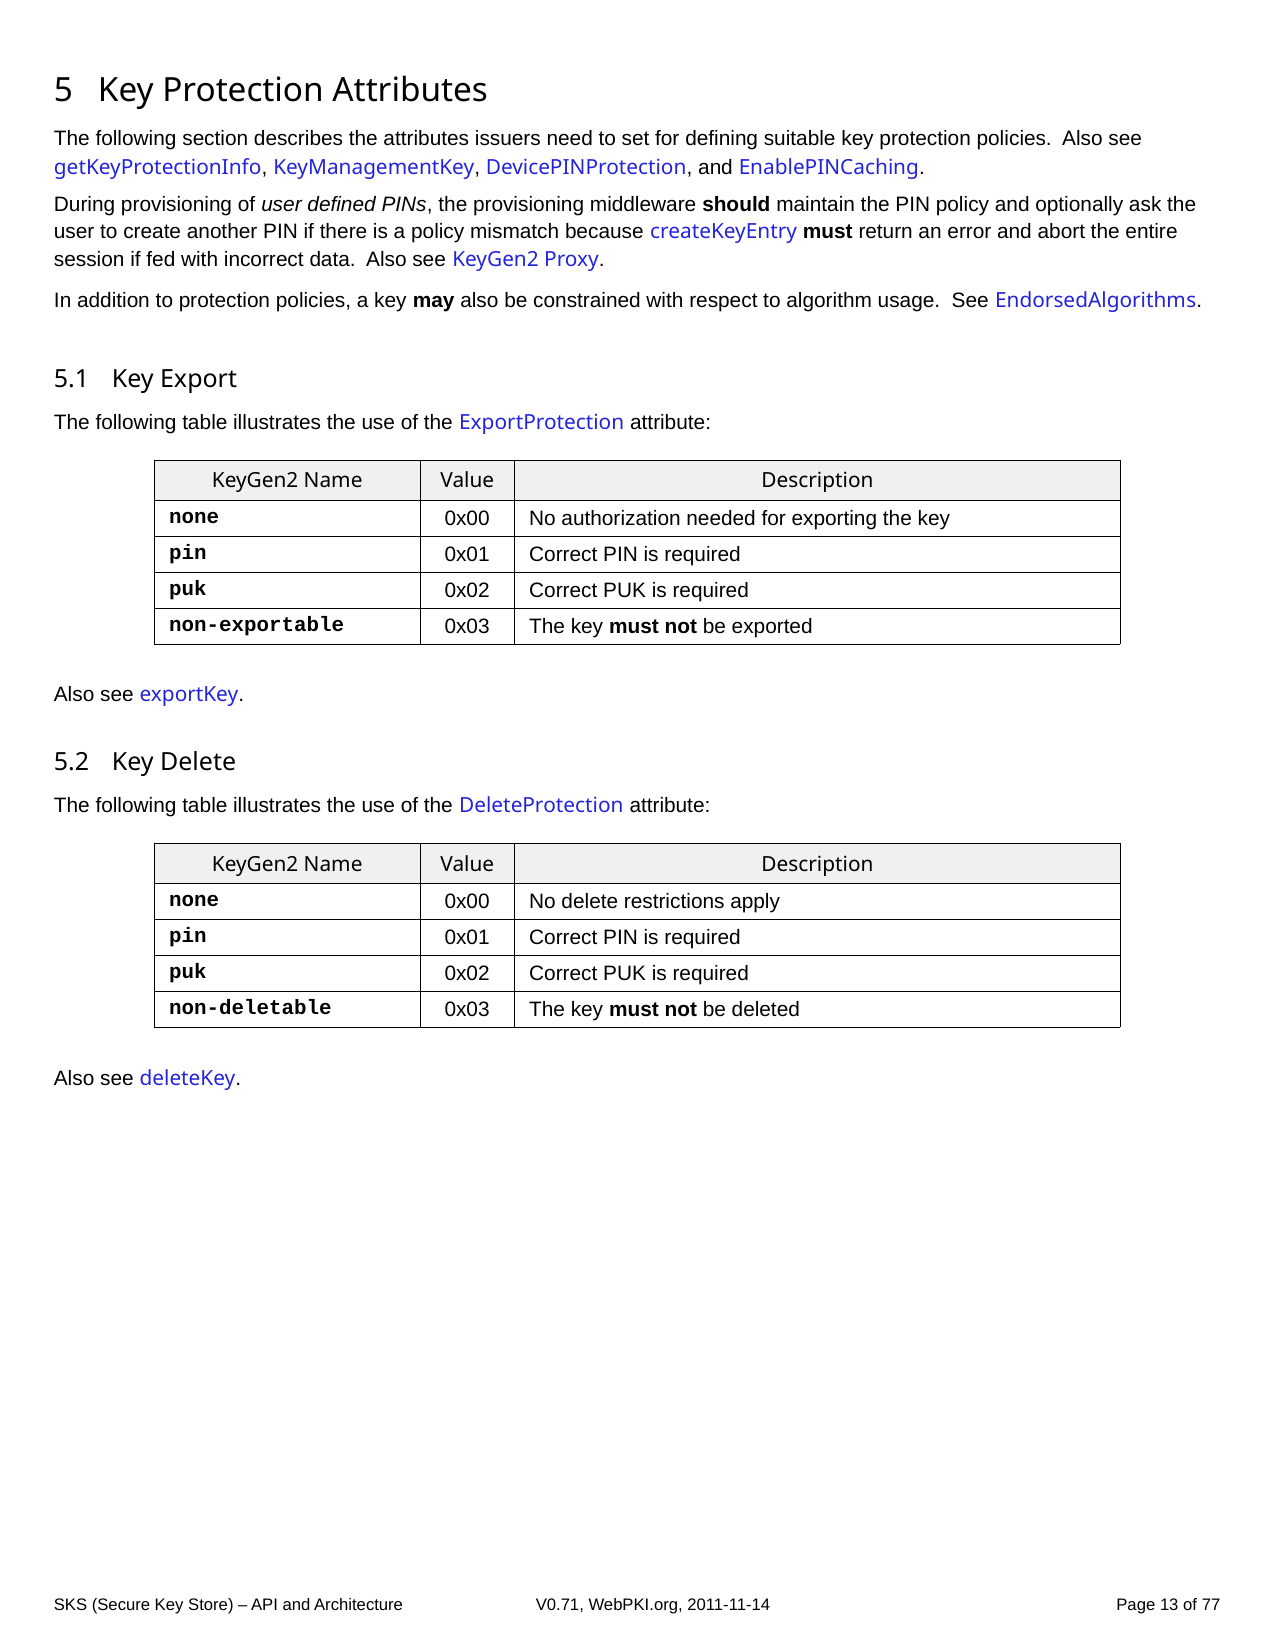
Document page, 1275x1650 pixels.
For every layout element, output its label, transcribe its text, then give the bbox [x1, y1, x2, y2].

table_cell 0x03 [421, 992, 514, 1027]
table_cell The key must not be deleted [515, 992, 1120, 1027]
text During provisioning of user defined PINs, the provisioning middleware should maintain the PIN policy and optionally ask the user to create another PIN if there is a policy mismatch because createKeyEntry must return an error and abort the entire session if fed with incorrect data. Also see KeyGen2 Proxy. [54, 192, 1221, 273]
text The following table illustrates the use of the DeleteProtection attribute: [54, 790, 1221, 819]
table_cell 0x00 [421, 501, 514, 536]
text In addition to protection policies, a key may also be constrained with respect to algorithm usage. See EndorsedAlgorithms. [54, 285, 1221, 313]
table_cell No authorization needed for exporting the key [515, 501, 1120, 536]
table_cell pin [155, 537, 420, 572]
table_cell No delete restrictions apply [515, 884, 1120, 919]
table_header Description [515, 844, 1120, 883]
table_cell Correct PUK is required [515, 956, 1120, 991]
table_cell non-deletable [155, 992, 420, 1027]
table_cell 0x02 [421, 573, 514, 608]
table_cell 0x01 [421, 537, 514, 572]
table_cell Correct PUK is required [515, 573, 1120, 608]
subtitle Key Export [54, 361, 1221, 395]
text Also see deleteKey. [54, 1063, 1221, 1091]
table_cell 0x02 [421, 956, 514, 991]
text Also see exportKey. [54, 679, 1221, 708]
table_cell 0x03 [421, 609, 514, 644]
table_header Value [421, 844, 514, 883]
table_cell Correct PIN is required [515, 537, 1120, 572]
table_cell pin [155, 920, 420, 955]
text The following table illustrates the use of the ExportProtection attribute: [54, 407, 1221, 459]
table_cell non-exportable [155, 609, 420, 644]
subtitle Key Protection Attributes [54, 66, 1221, 111]
table_cell 0x00 [421, 884, 514, 919]
table_cell 0x01 [421, 920, 514, 955]
table_header KeyGen2 Name [155, 461, 420, 500]
table_cell puk [155, 956, 420, 991]
table_header Description [515, 461, 1120, 500]
subtitle Key Delete [54, 744, 1221, 778]
table_cell Correct PIN is required [515, 920, 1120, 955]
table_cell puk [155, 573, 420, 608]
table_header Value [421, 461, 514, 500]
table_cell none [155, 501, 420, 536]
table_cell none [155, 884, 420, 919]
text The following section describes the attributes issuers need to set for defining suitable key protection policies. Also see getKeyProtectionInfo, KeyManagementKey, DevicePINProtection, and EnablePINCaching. [54, 123, 1221, 180]
table_header KeyGen2 Name [155, 844, 420, 883]
table_cell The key must not be exported [515, 609, 1120, 644]
